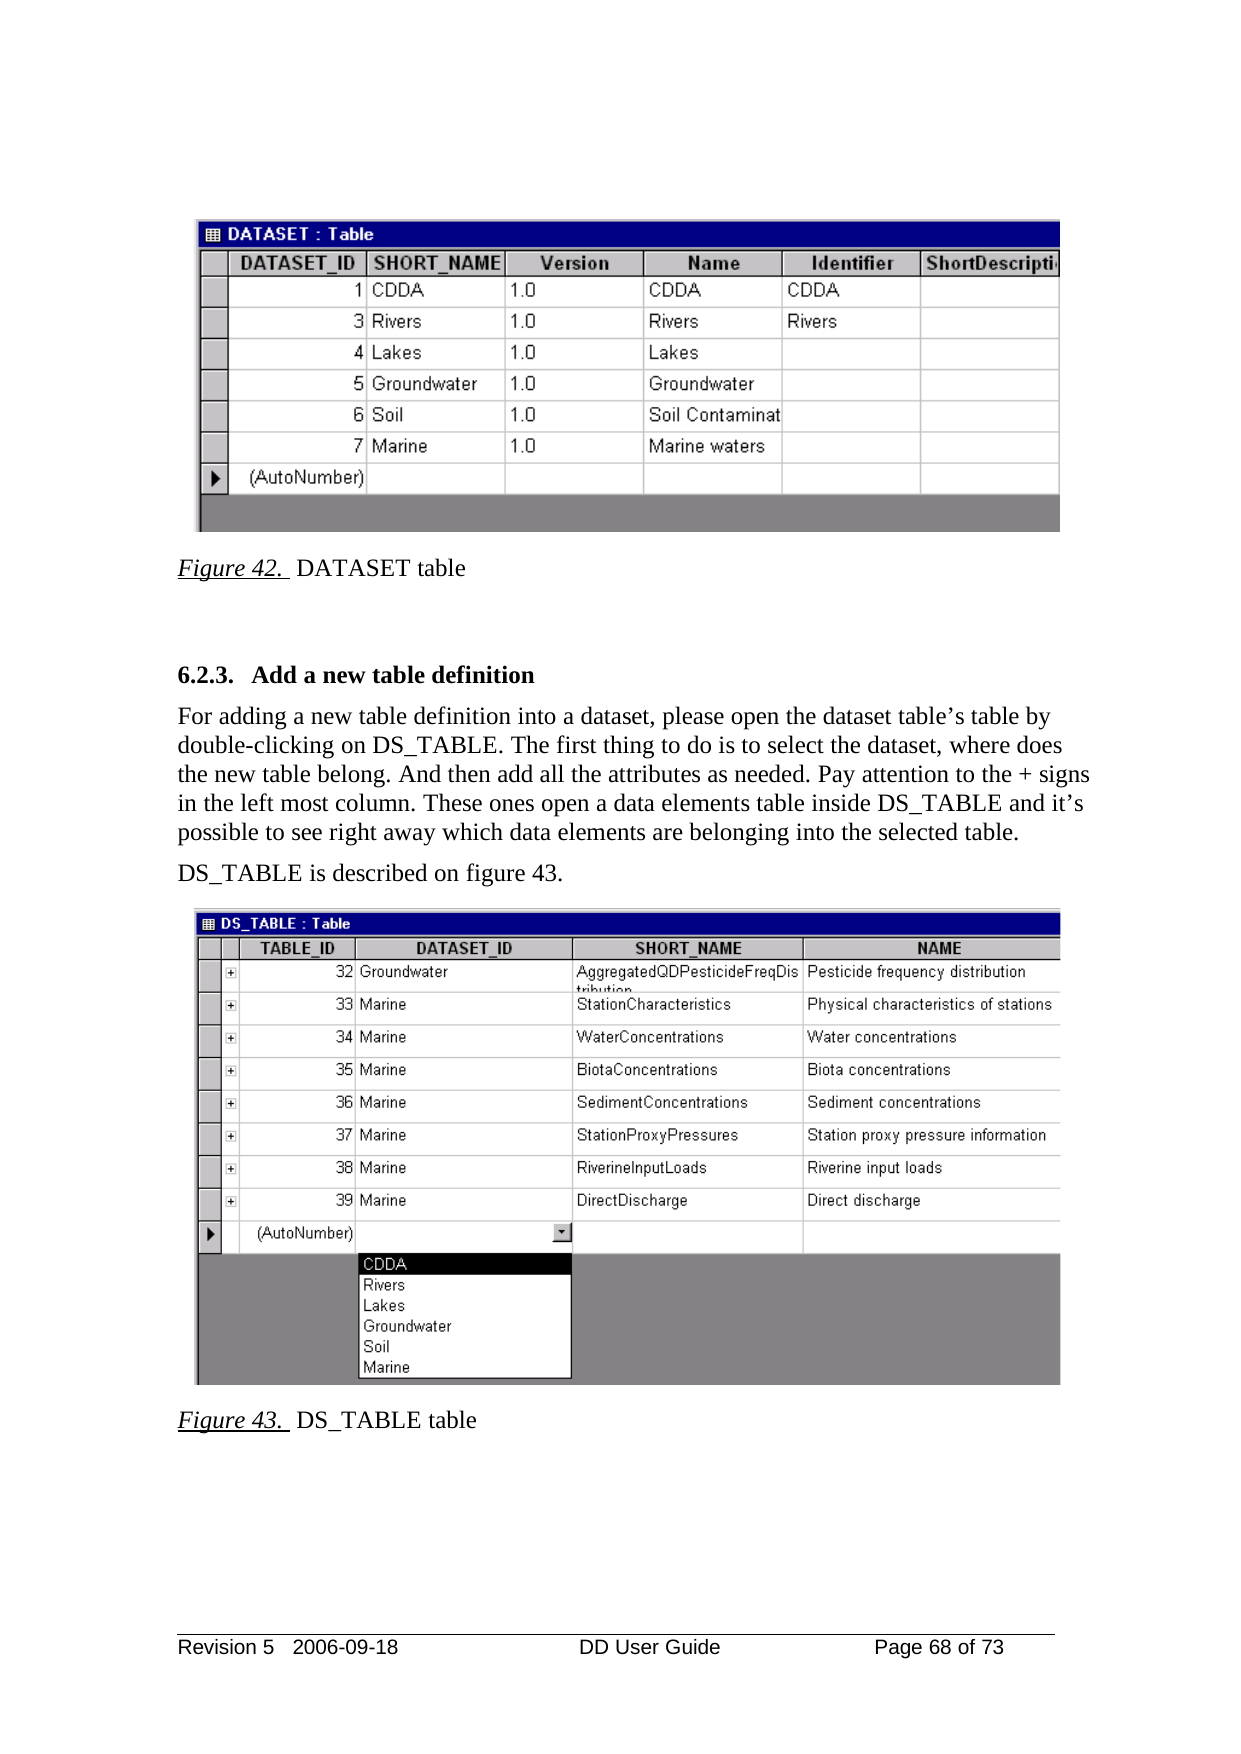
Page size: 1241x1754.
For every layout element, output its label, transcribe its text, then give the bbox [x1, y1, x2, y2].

text DS_TABLE is described on figure 43. [177, 858, 1092, 887]
text For adding a new table definition into a dataset, please open the dataset table’s table by double-clicking on DS_TABLE. The first thing to do is to select the dataset, where does the new table belong. And then add all the attributes as needed. Pay attention to the + signs in the left most column. These ones open a data elements table inside DS_TABLE and it’s possible to see right away which data elements are belonging into the selected table. [177, 701, 1092, 846]
picture [193, 219, 1060, 532]
picture [193, 908, 1061, 1385]
text Figure 42. DATASET table [177, 553, 1092, 582]
text Figure 43. DS_TABLE table [177, 1405, 1092, 1434]
subtitle Add a new table definition [177, 659, 1092, 688]
